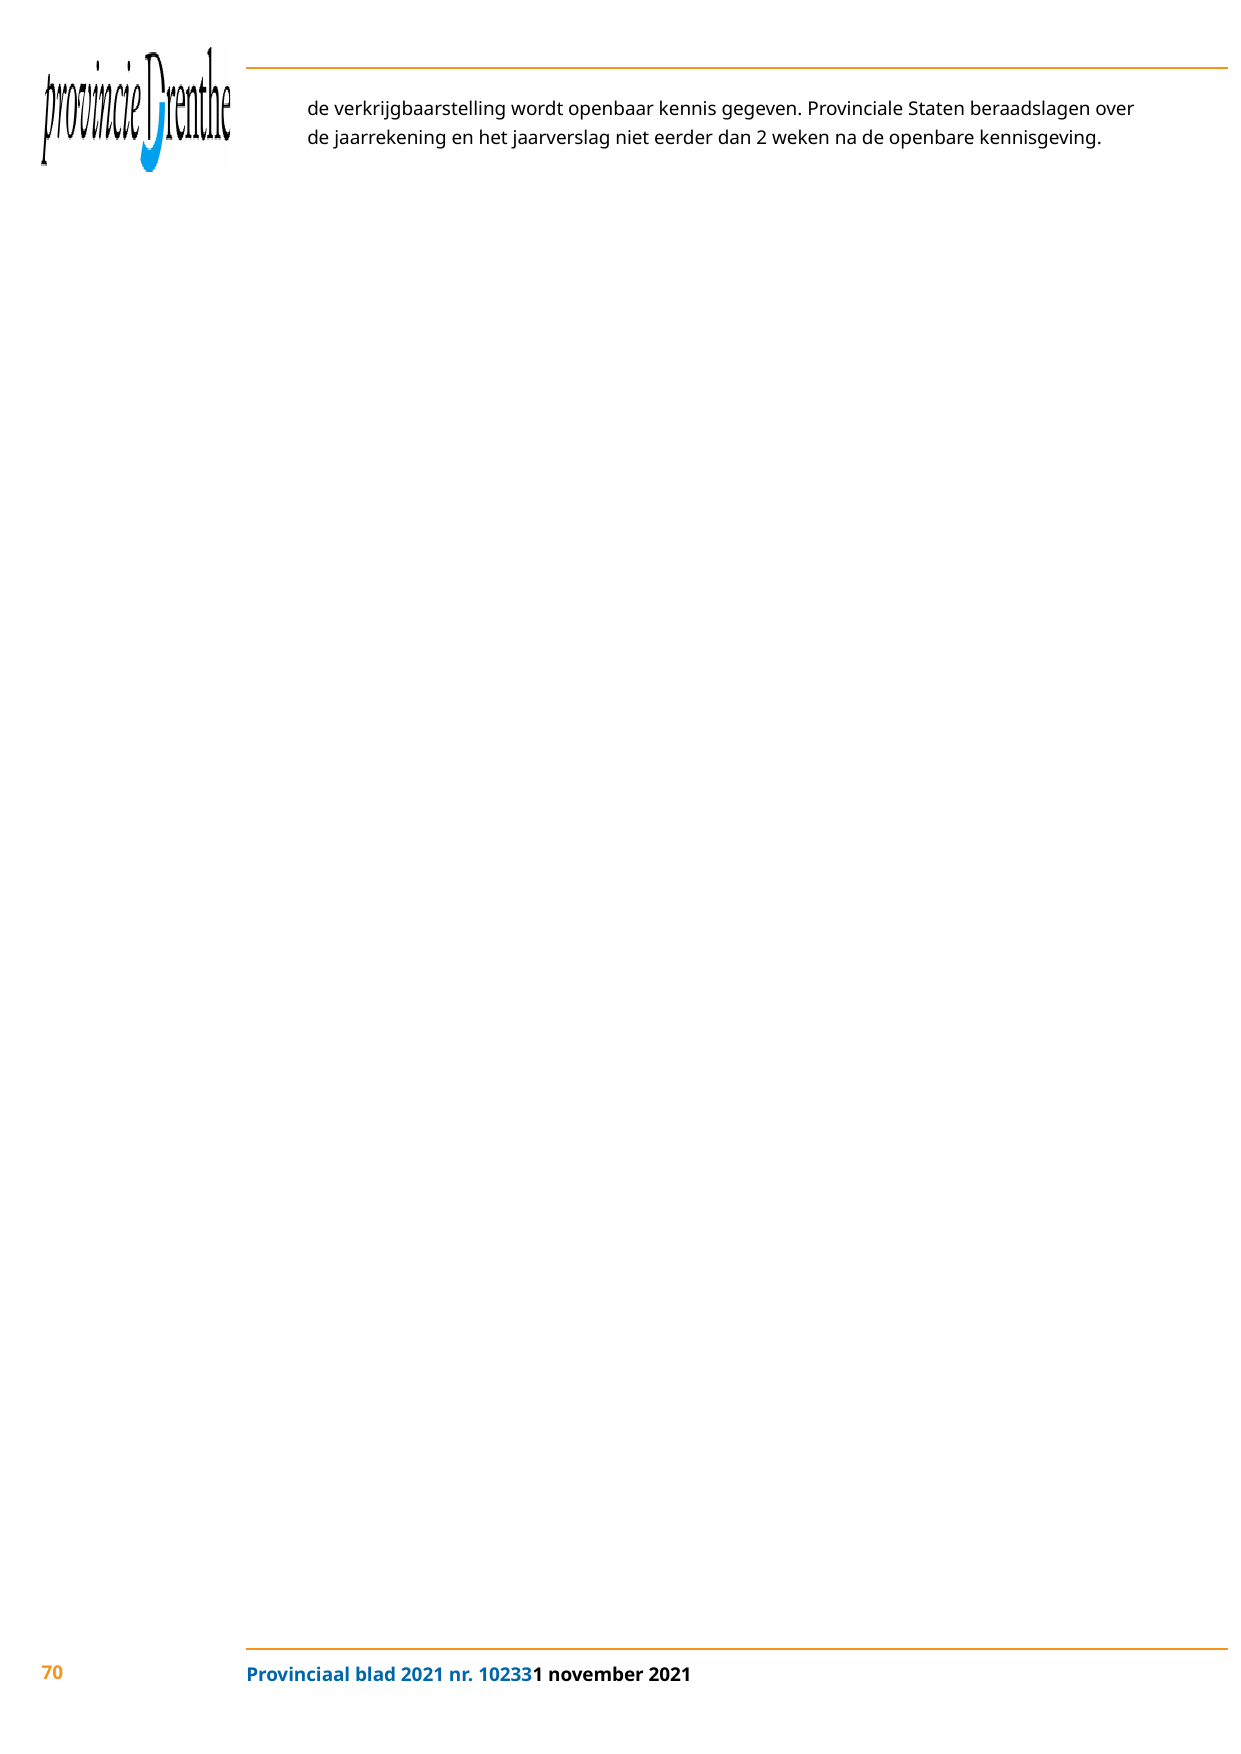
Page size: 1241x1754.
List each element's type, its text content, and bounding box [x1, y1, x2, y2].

picture [41, 47, 231, 172]
list de verkrijgbaarstelling wordt openbaar kennis gegeven. Provinciale Staten beraadslagen over de jaarrekening en het jaarverslag niet eerder dan 2 weken na de openbare kennisgeving. [248, 95, 1152, 150]
